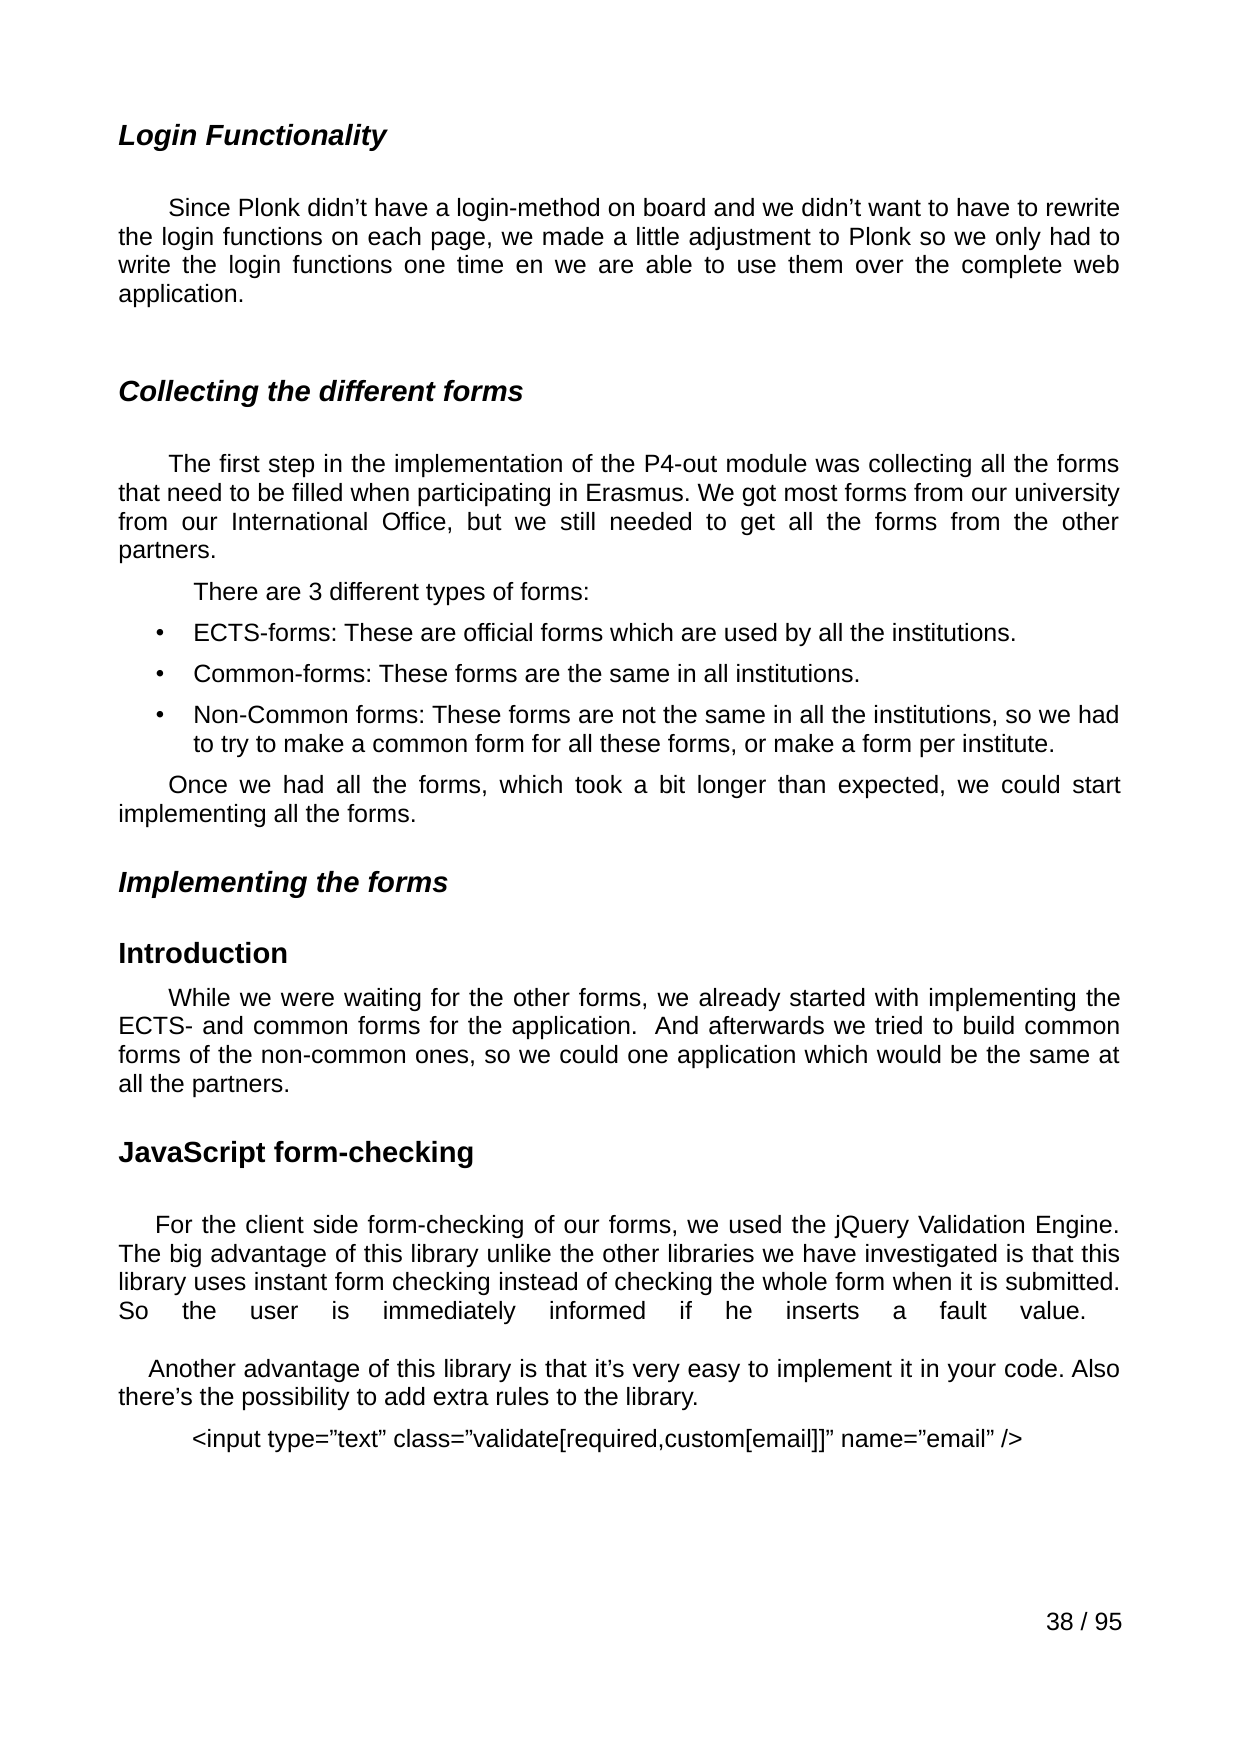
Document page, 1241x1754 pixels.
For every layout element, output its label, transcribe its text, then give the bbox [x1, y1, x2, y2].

list There are 3 different types of forms: [156, 576, 1122, 605]
text <input type=”text” class=”validate[required,custom[email]]” name=”email” /> [118, 1424, 1122, 1481]
list ECTS-forms: These are official forms which are used by all the institutions. [156, 618, 1122, 647]
text While we were waiting for the other forms, we already started with implementing the ECTS- and common forms for the application. And afterwards we tried to build common forms of the non-common ones, so we could one application which would be the same at all the partners. [118, 983, 1122, 1098]
text Since Plonk didn’t have a login-method on board and we didn’t want to have to rewrite the login functions on each page, we made a little adjustment to Plonk so we only had to write the login functions one time en we are able to use them over the complete web application. [118, 193, 1122, 337]
list Common-forms: These forms are the same in all institutions. [156, 659, 1122, 688]
subtitle Implementing the forms [118, 866, 1122, 899]
subtitle Login Functionality [118, 118, 1122, 152]
list Non-Common forms: These forms are not the same in all the institutions, so we had to try to make a common form for all these forms, or make a form per institute. [156, 700, 1122, 758]
subtitle Collecting the different forms [118, 374, 1122, 408]
subtitle Introduction [118, 937, 1122, 970]
text Once we had all the forms, which took a bit longer than expected, we could start implementing all the forms. [118, 771, 1122, 828]
subtitle JavaScript form-checking [118, 1135, 1122, 1169]
text For the client side form-checking of our forms, we used the jQuery Validation Engine. The big advantage of this library unlike the other libraries we have investigated is that this library uses instant form checking instead of checking the whole form when it is submitted. So the user is immediately informed if he inserts a fault value. Another advantage of this library is that it’s very easy to implement it in your code. Also there’s the possibility to add extra rules to the library. [118, 1181, 1122, 1411]
text The first step in the implementation of the P4-out module was collecting all the forms that need to be filled when participating in Erasmus. We got most forms from our university from our International Office, but we still needed to get all the forms from the other partners. [118, 449, 1122, 564]
